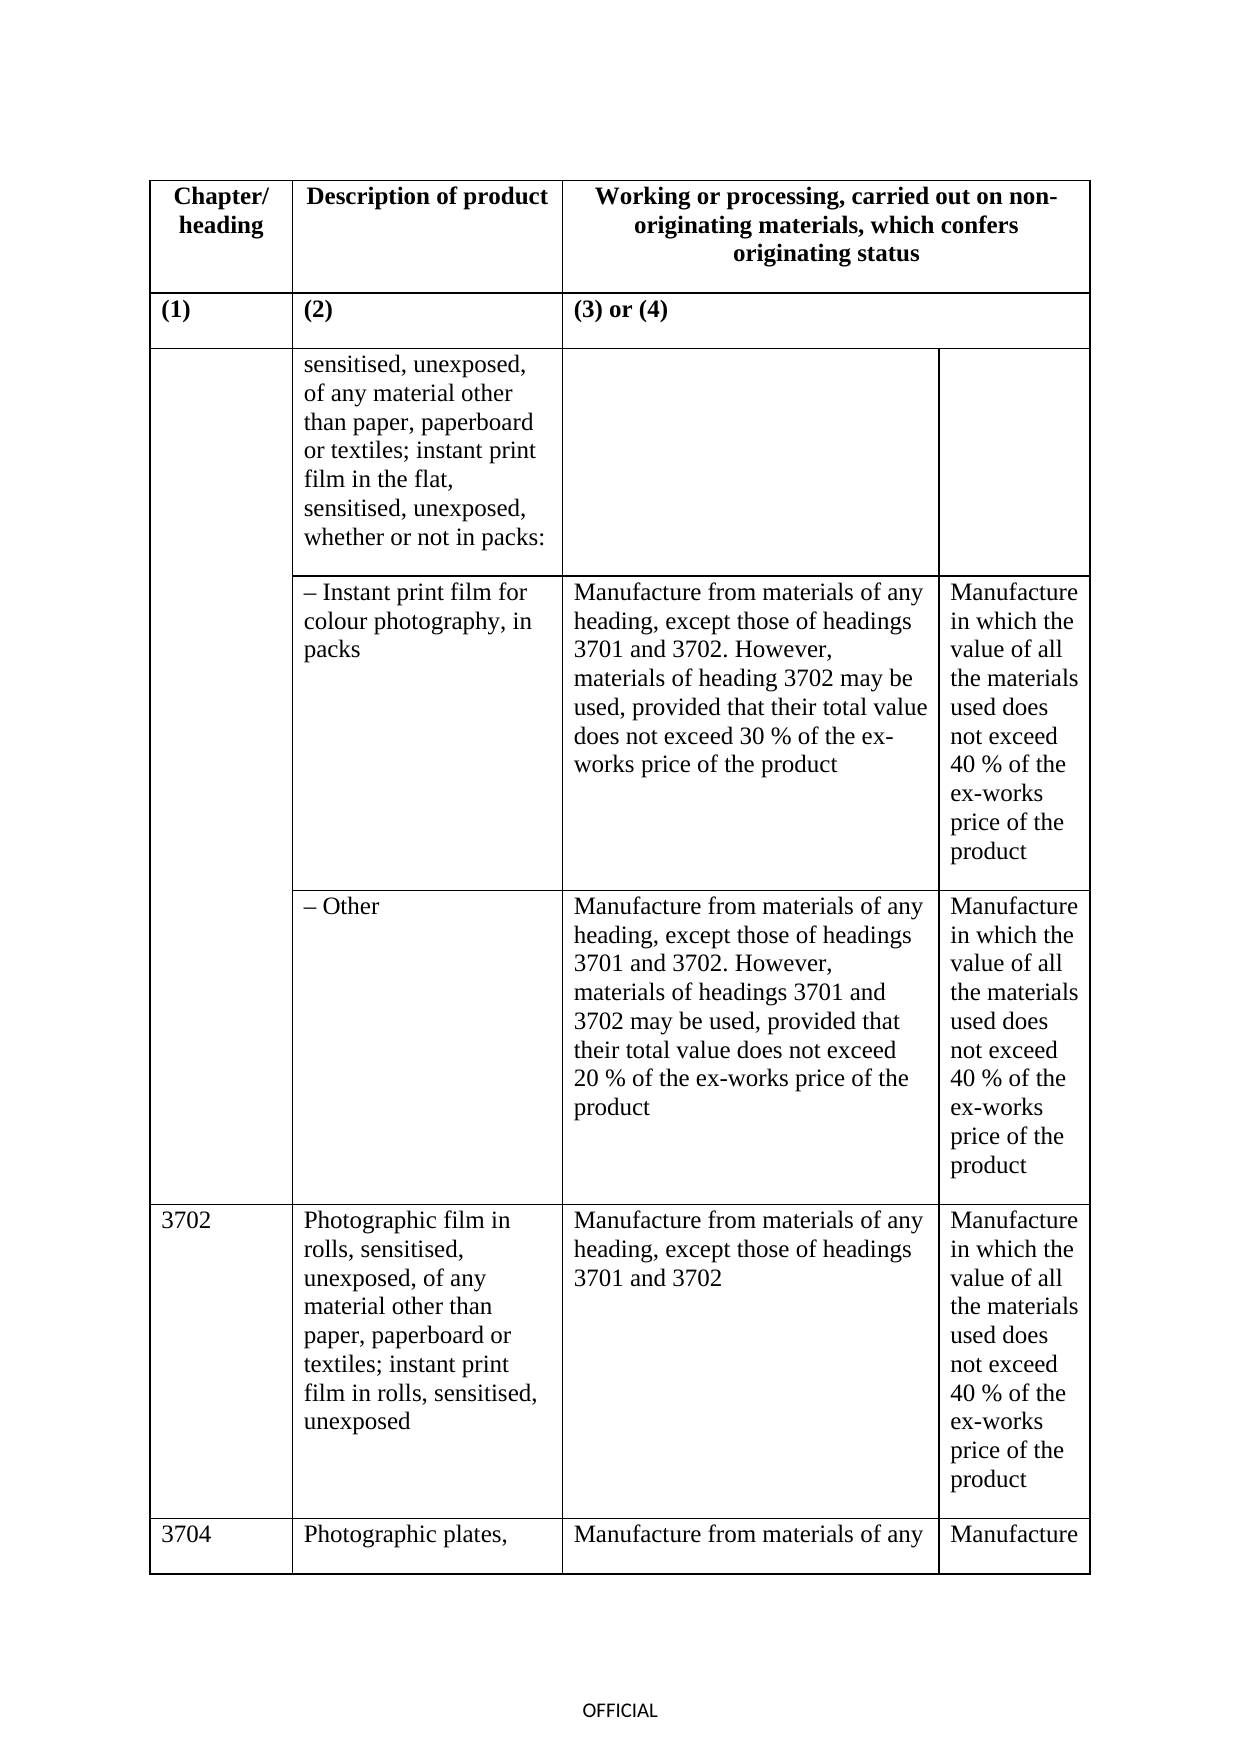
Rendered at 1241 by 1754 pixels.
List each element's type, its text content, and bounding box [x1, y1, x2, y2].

table_cell Manufacture [940, 1519, 1089, 1573]
table_header Working or processing, carried out on non-originating materials, which confers originating status [563, 181, 1089, 292]
table_cell [151, 890, 292, 1203]
table_cell Photographic film in rolls, sensitised, unexposed, of any material other than paper, paperboard or textiles; instant print film in rolls, sensitised, unexposed [293, 1205, 562, 1518]
table_cell [563, 349, 938, 575]
table_cell 3704 [151, 1519, 292, 1573]
table_header Chapter/ heading [151, 181, 292, 292]
table_cell – Other [293, 891, 562, 1203]
table_cell Manufacture in which the value of all the materials used does not exceed 40 % of the ex-works price of the product [940, 577, 1089, 889]
table_cell (3) or (4) [563, 294, 1089, 348]
table_cell Manufacture in which the value of all the materials used does not exceed 40 % of the ex-works price of the product [940, 1205, 1089, 1518]
table_cell (2) [293, 294, 562, 348]
table_cell sensitised, unexposed, of any material other than paper, paperboard or textiles; instant print film in the flat, sensitised, unexposed, whether or not in packs: [293, 349, 562, 575]
table_cell [940, 349, 1089, 575]
table_cell Manufacture in which the value of all the materials used does not exceed 40 % of the ex-works price of the product [940, 891, 1089, 1203]
table_cell (1) [151, 294, 292, 348]
table_cell Manufacture from materials of any [563, 1519, 938, 1573]
table_cell [151, 575, 292, 889]
table_cell 3702 [151, 1205, 292, 1518]
table_cell Manufacture from materials of any heading, except those of headings 3701 and 3702. However, materials of headings 3701 and 3702 may be used, provided that their total value does not exceed 20 % of the ex-works price of the product [563, 891, 938, 1203]
table_cell Manufacture from materials of any heading, except those of headings 3701 and 3702. However, materials of heading 3702 may be used, provided that their total value does not exceed 30 % of the ex-works price of the product [563, 577, 938, 889]
table_cell Photographic plates, [293, 1519, 562, 1573]
table_cell Manufacture from materials of any heading, except those of headings 3701 and 3702 [563, 1205, 938, 1518]
table_cell [151, 349, 292, 575]
table_header Description of product [293, 181, 562, 292]
table_cell – Instant print film for colour photography, in packs [293, 577, 562, 889]
